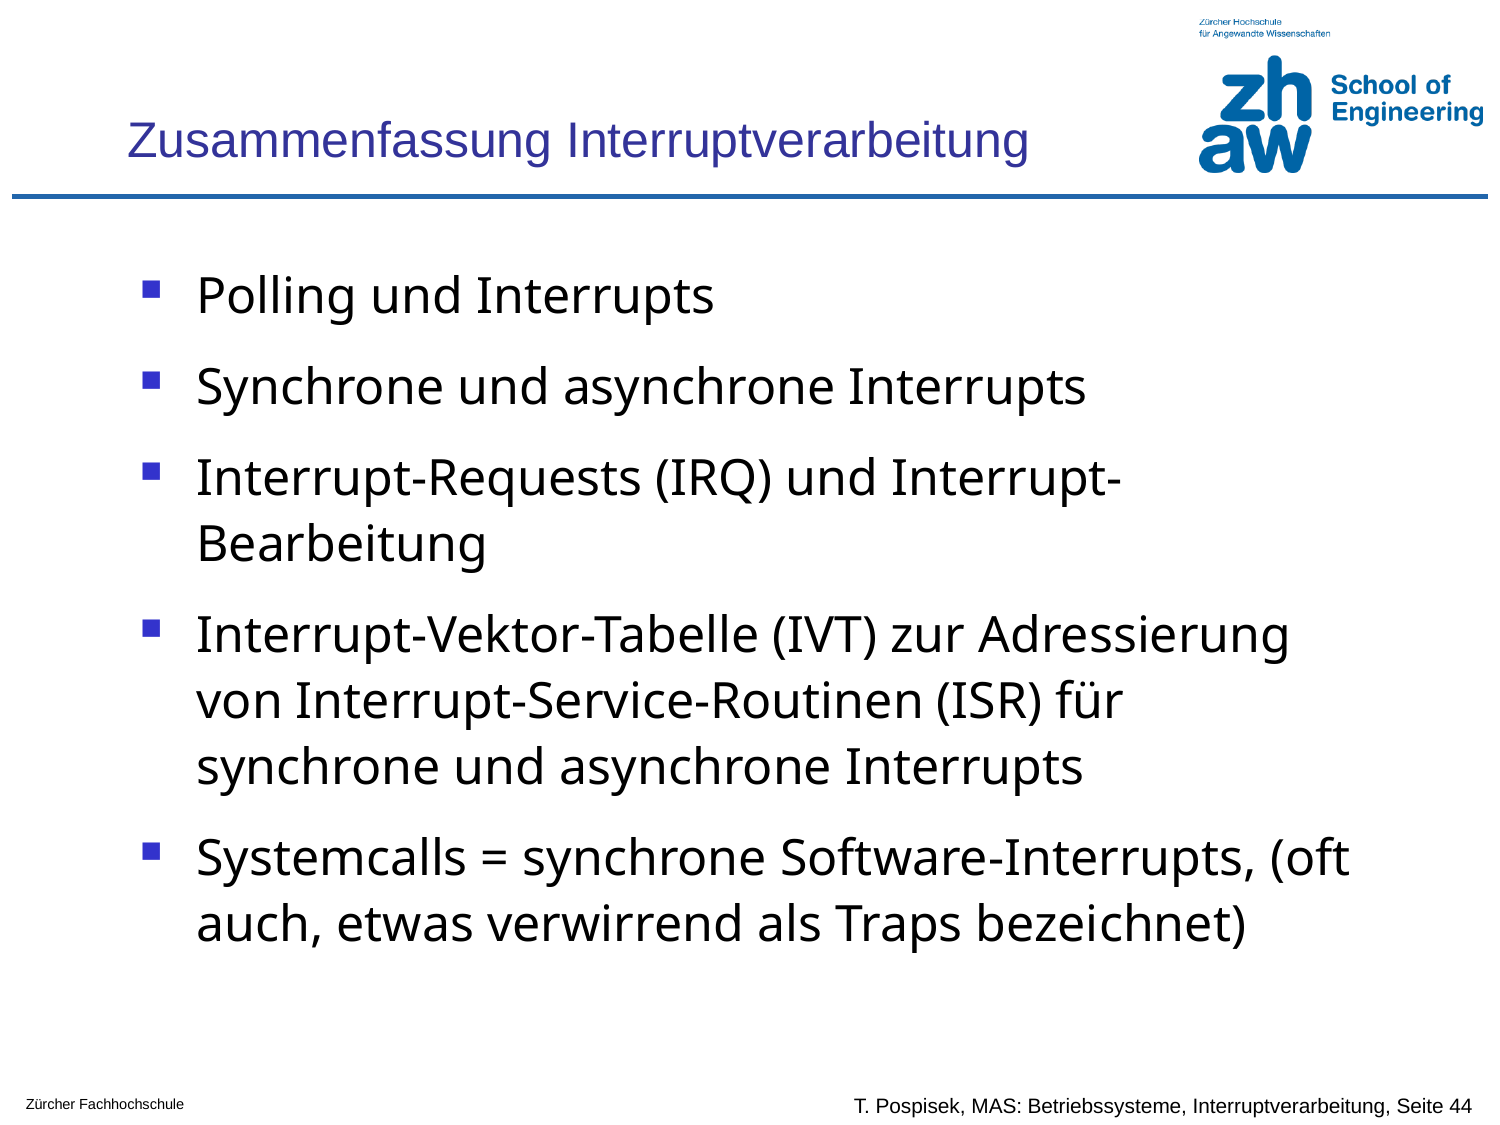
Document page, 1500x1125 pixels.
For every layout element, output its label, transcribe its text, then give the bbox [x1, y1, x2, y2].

list Polling und Interrupts Synchrone und asynchrone Interrupts Interrupt-Requests (IRQ) und Interrupt-Bearbeitung Interrupt-Vektor-Tabelle (IVT) zur Adressierung von Interrupt-Service-Routinen (ISR) für synchrone und asynchrone Interrupts Systemcalls = synchrone Software-Interrupts, (oft auch, etwas verwirrend als Traps bezeichnet) [125, 249, 1388, 950]
title Zusammenfassung Interruptverarbeitung [112, 50, 1391, 175]
picture [1199, 19, 1483, 173]
